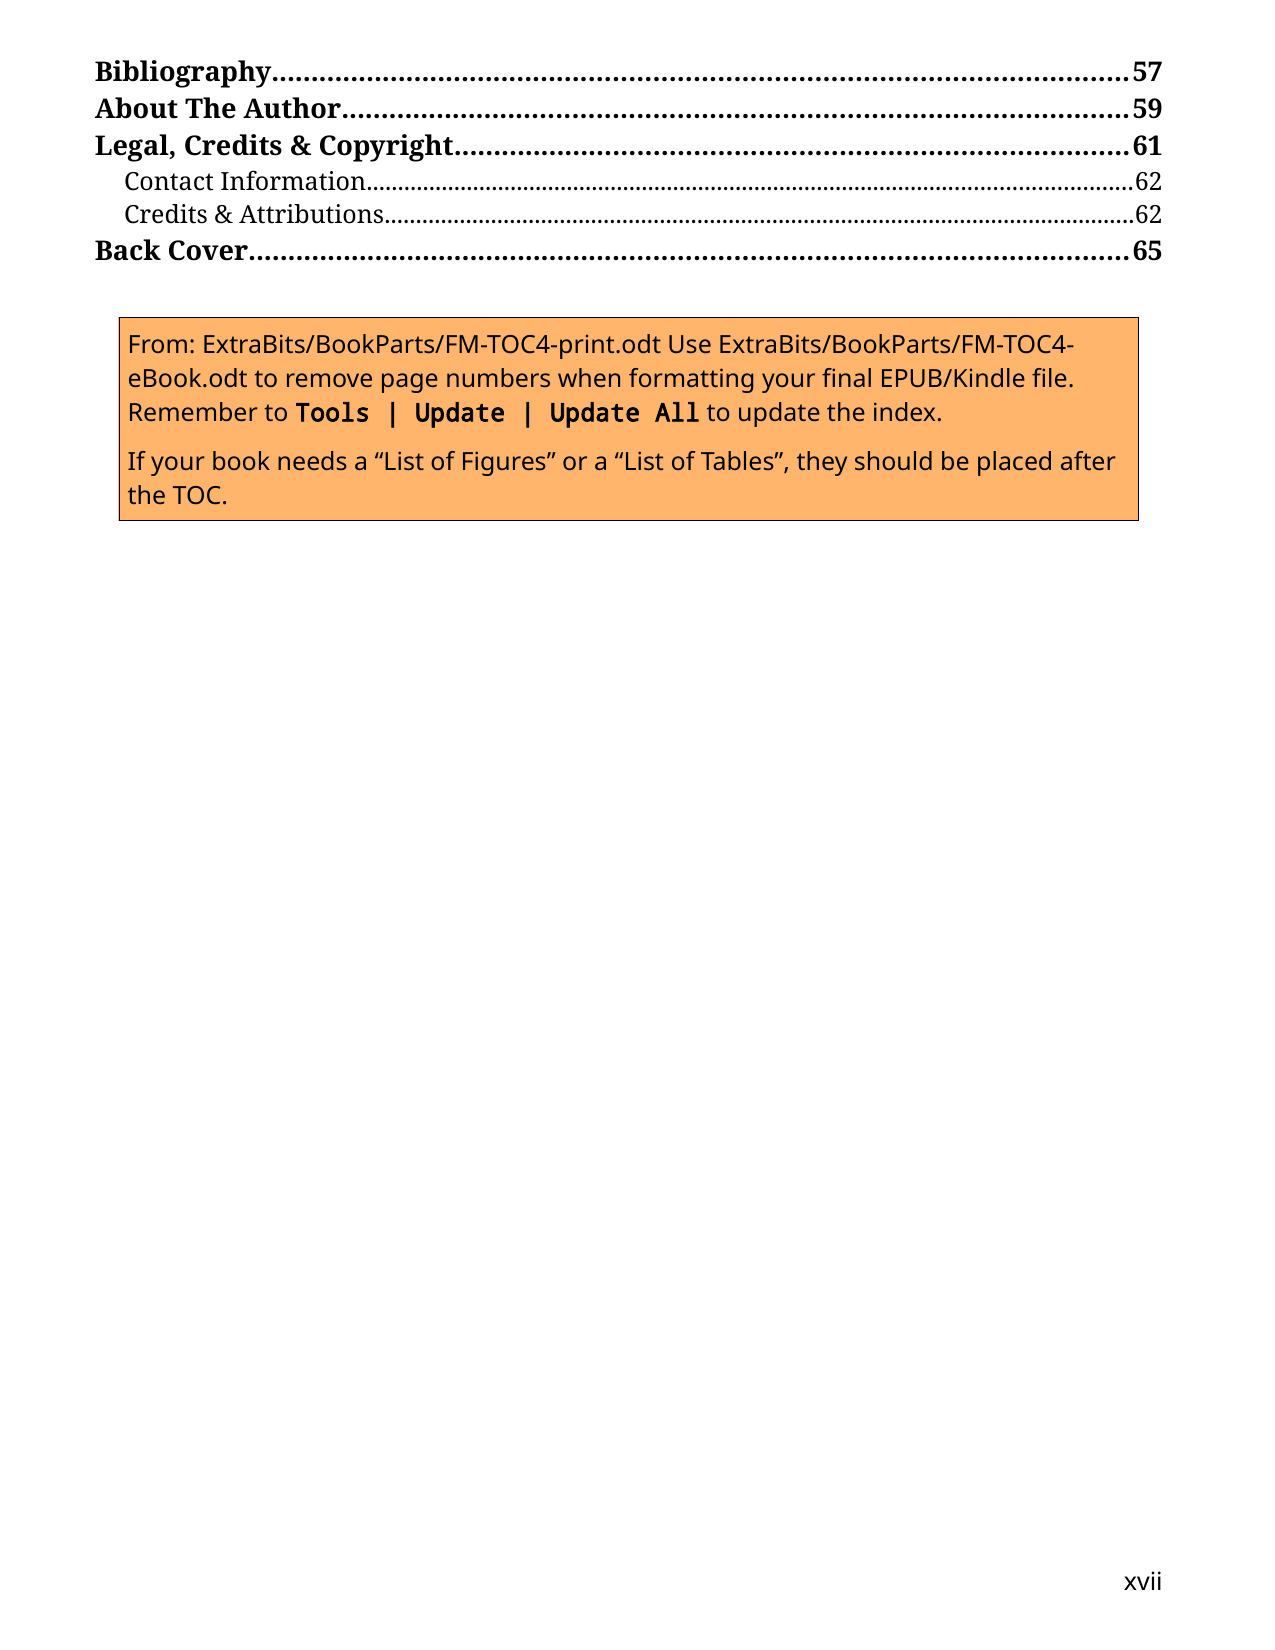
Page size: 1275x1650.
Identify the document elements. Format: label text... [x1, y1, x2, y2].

text Back Cover 65 [94, 231, 1162, 268]
text Legal, Credits & Copyright 61 [94, 126, 1162, 163]
text Credits & Attributions 62 [124, 197, 1162, 231]
text Bibliography 57 [94, 52, 1162, 89]
text Contact Information 62 [124, 163, 1162, 197]
text About The Author 59 [94, 89, 1162, 126]
text If your book needs a “List of Figures” or a “List of Tables”, they should be placed after the TOC. [120, 434, 1138, 520]
text From: ExtraBits/BookParts/FM-TOC4-print.odt Use ExtraBits/BookParts/FM-TOC4-eBook.odt to remove page numbers when formatting your final EPUB/Kindle file. Remember to Tools | Update | Update All to update the index. [120, 318, 1138, 428]
